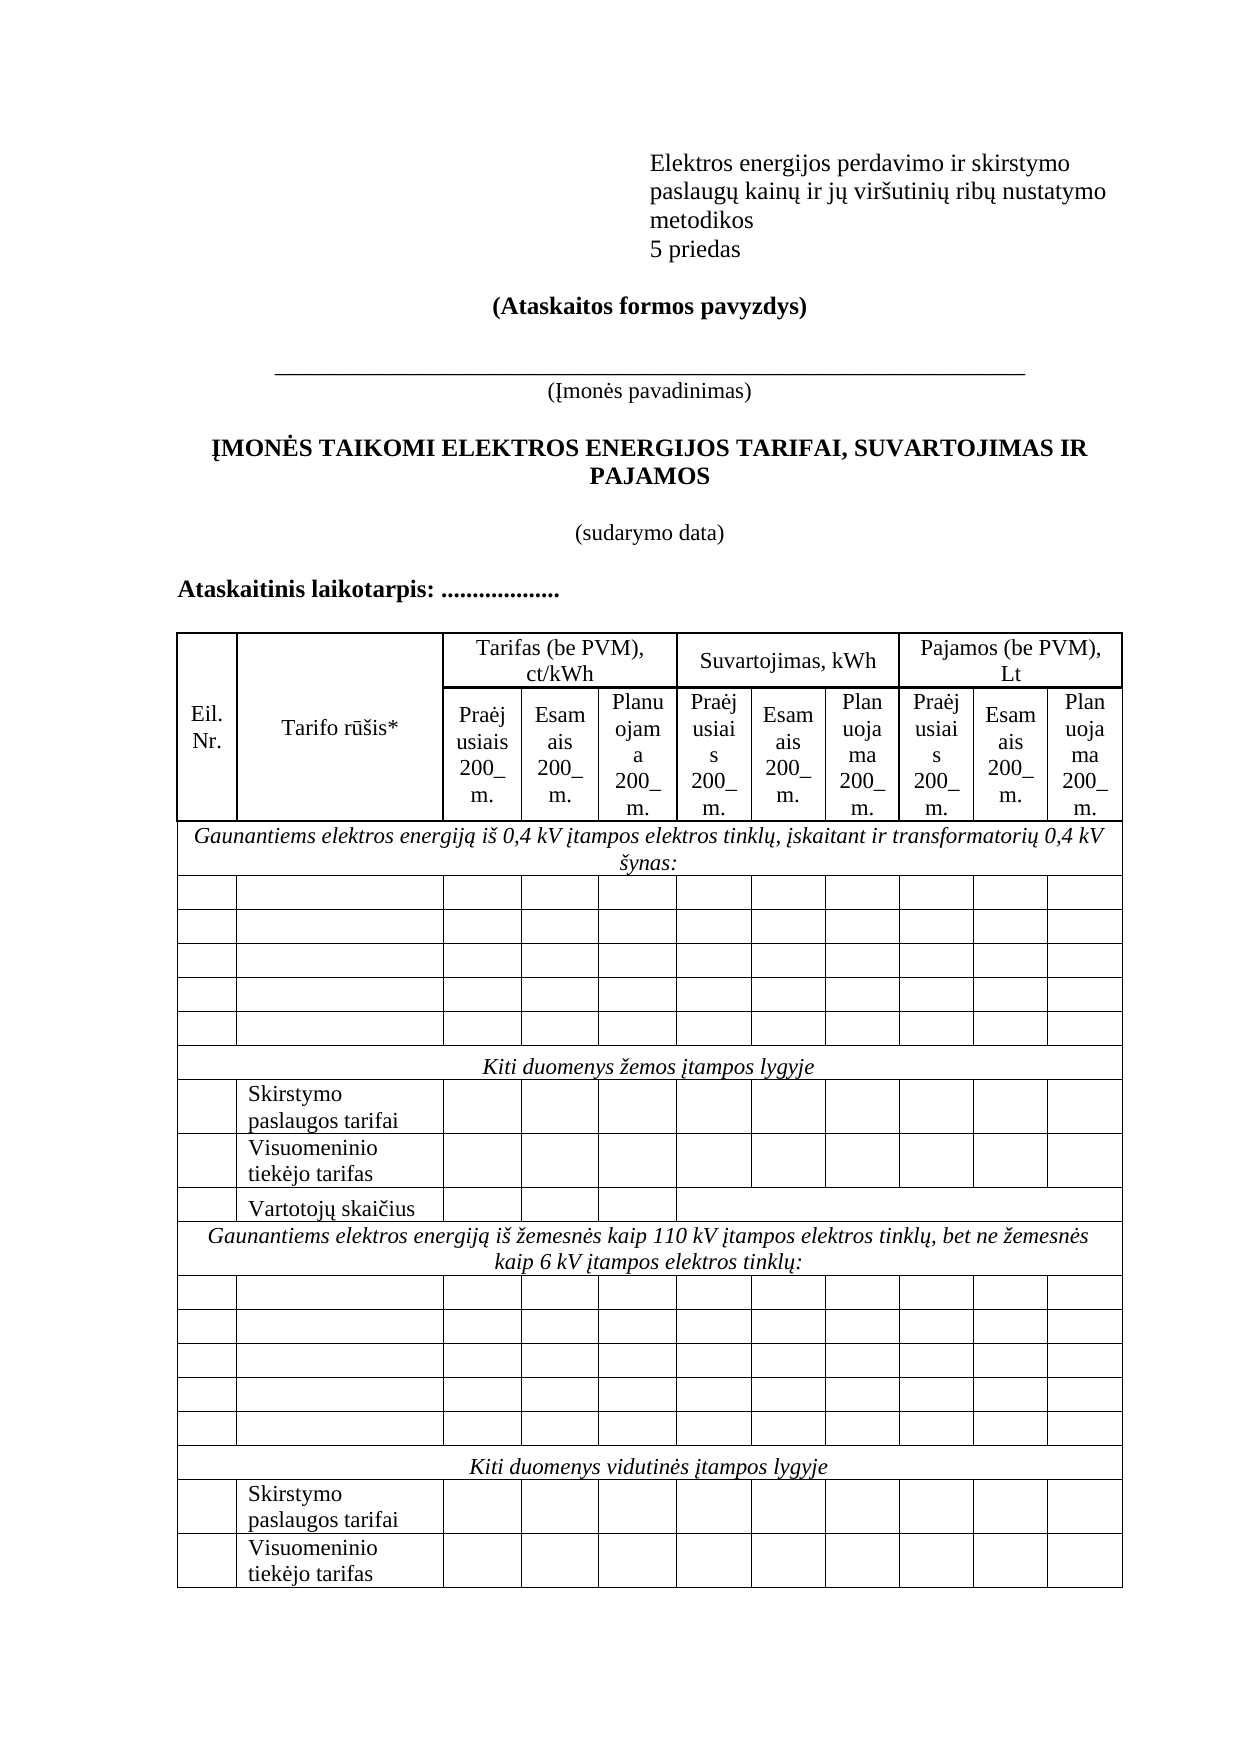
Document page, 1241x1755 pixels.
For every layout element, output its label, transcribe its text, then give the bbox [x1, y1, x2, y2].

table_cell [522, 1534, 598, 1587]
table_cell [974, 1134, 1047, 1187]
table_cell [1048, 1310, 1122, 1343]
table_cell [974, 1534, 1047, 1587]
table_cell [444, 1310, 521, 1343]
table_cell [237, 1412, 443, 1445]
table_cell [826, 1080, 899, 1133]
table_cell [677, 1134, 751, 1187]
table_cell [178, 1188, 236, 1221]
table_cell [752, 1080, 825, 1133]
table_cell [237, 944, 443, 977]
table_cell [522, 1310, 598, 1343]
table_header Tarifas (be PVM), ct/kWh [444, 634, 676, 686]
table_cell Planuojama 200_ m. [599, 689, 676, 820]
table_cell [826, 1412, 899, 1445]
table_cell [522, 1378, 598, 1411]
table_cell [826, 1310, 899, 1343]
table_cell [900, 1534, 973, 1587]
table_cell [237, 1276, 443, 1309]
table_cell [1048, 1534, 1122, 1587]
table_cell [974, 1276, 1047, 1309]
table_cell Kiti duomenys žemos įtampos lygyje [178, 1046, 1122, 1079]
table_cell [974, 1412, 1047, 1445]
table_cell [677, 1534, 751, 1587]
table_cell [677, 1310, 751, 1343]
table_cell [826, 1378, 899, 1411]
table_cell [826, 910, 899, 943]
table_cell [237, 876, 443, 909]
table_cell [677, 978, 751, 1011]
table_cell [444, 1276, 521, 1309]
table_cell [599, 1310, 676, 1343]
table_cell [178, 1276, 236, 1309]
table_cell [752, 910, 825, 943]
table_cell [900, 910, 973, 943]
text Elektros energijos perdavimo ir skirstymo [649, 148, 1122, 176]
table_cell [522, 1480, 598, 1533]
table_cell [677, 1188, 1122, 1221]
table_cell [974, 1480, 1047, 1533]
table_cell [677, 1344, 751, 1377]
table_cell [599, 910, 676, 943]
table_cell [974, 944, 1047, 977]
table_cell Esamais 200_ m. [974, 689, 1047, 820]
table_cell [677, 1080, 751, 1133]
table_cell Gaunantiems elektros energiją iš žemesnės kaip 110 kV įtampos elektros tinklų, bet ne žemesnės kaip 6 kV įtampos elektros tinklų: [178, 1222, 1122, 1275]
table_cell [974, 1344, 1047, 1377]
table_cell [900, 1012, 973, 1045]
table_cell [522, 1276, 598, 1309]
table_header Eil. Nr. [178, 634, 236, 820]
table_cell Praėjusiais 200_ m. [900, 689, 973, 820]
table_cell [444, 1080, 521, 1133]
table_cell [444, 1480, 521, 1533]
table_cell [1048, 1480, 1122, 1533]
table_cell [1048, 978, 1122, 1011]
table_cell [178, 876, 236, 909]
table_cell [522, 944, 598, 977]
table_cell [1048, 944, 1122, 977]
table_cell [178, 910, 236, 943]
table_cell [522, 1344, 598, 1377]
table_cell [900, 1412, 973, 1445]
table_cell [900, 1080, 973, 1133]
table_cell [677, 910, 751, 943]
text paslaugų kainų ir jų viršutinių ribų nustatymo [649, 176, 1122, 205]
text (Įmonės pavadinimas) [177, 378, 1122, 404]
table_cell [826, 1012, 899, 1045]
table_cell Planuojama 200_ m. [1048, 689, 1122, 820]
table_cell [677, 1378, 751, 1411]
table_cell [599, 1412, 676, 1445]
table_cell [677, 1480, 751, 1533]
table_cell [752, 1310, 825, 1343]
table_cell [237, 1344, 443, 1377]
table_cell [677, 944, 751, 977]
table_cell [677, 1276, 751, 1309]
table_cell [752, 1344, 825, 1377]
table_cell Visuomeninio tiekėjo tarifas [237, 1134, 443, 1187]
table_cell [599, 876, 676, 909]
table_cell Skirstymo paslaugos tarifai [237, 1080, 443, 1133]
table_header Suvartojimas, kWh [678, 634, 898, 686]
table_cell [826, 876, 899, 909]
table_cell [974, 978, 1047, 1011]
table_cell [752, 978, 825, 1011]
table_cell Praėjusiais 200_ m. [444, 689, 521, 820]
table_cell [237, 978, 443, 1011]
text ĮMONĖS TAIKOMI ELEKTROS ENERGIJOS TARIFAI, SUVARTOJIMAS IR PAJAMOS [177, 433, 1122, 490]
table_cell [178, 1012, 236, 1045]
table_cell [444, 944, 521, 977]
table_cell [178, 1344, 236, 1377]
table_cell [752, 876, 825, 909]
table_cell [900, 978, 973, 1011]
table_cell Kiti duomenys vidutinės įtampos lygyje [178, 1446, 1122, 1479]
table_cell [752, 1012, 825, 1045]
table_cell [599, 978, 676, 1011]
table_cell Esamais 200_ m. [522, 689, 598, 820]
table_cell [1048, 1134, 1122, 1187]
table_cell [900, 1310, 973, 1343]
table_cell [900, 1276, 973, 1309]
table_cell [444, 876, 521, 909]
table_cell [599, 1012, 676, 1045]
table_cell [522, 1134, 598, 1187]
table_cell [974, 1012, 1047, 1045]
table_cell [237, 1012, 443, 1045]
table_cell [752, 1134, 825, 1187]
table_cell [599, 1188, 676, 1221]
table_cell Planuojama 200_ m. [826, 689, 898, 820]
table_cell [974, 1080, 1047, 1133]
table_cell [752, 1276, 825, 1309]
table_cell [178, 1534, 236, 1587]
table_cell [1048, 1344, 1122, 1377]
table_cell [522, 1412, 598, 1445]
table_cell Esamais 200_ m. [752, 689, 825, 820]
table_cell [826, 944, 899, 977]
table_cell [444, 1188, 521, 1221]
table_cell Vartotojų skaičius [237, 1188, 443, 1221]
text 5 priedas [649, 234, 1122, 263]
table_cell Praėjusiais 200_ m. [678, 689, 751, 820]
table_cell [900, 1480, 973, 1533]
table_cell [237, 910, 443, 943]
table_cell [178, 1378, 236, 1411]
table_cell [1048, 1378, 1122, 1411]
table_cell [522, 876, 598, 909]
table_cell [444, 1534, 521, 1587]
table_cell [900, 1134, 973, 1187]
table_cell [444, 1378, 521, 1411]
table_cell [826, 1480, 899, 1533]
table_cell [826, 1344, 899, 1377]
table_cell [522, 1012, 598, 1045]
table_cell [974, 910, 1047, 943]
table_cell [1048, 910, 1122, 943]
table_cell [974, 876, 1047, 909]
table_cell [752, 944, 825, 977]
text (sudarymo data) [177, 519, 1122, 545]
table_cell [237, 1378, 443, 1411]
table_cell [522, 978, 598, 1011]
table_cell [599, 1080, 676, 1133]
table_cell [974, 1310, 1047, 1343]
table_cell [677, 1412, 751, 1445]
table_cell [826, 1134, 899, 1187]
table_cell [444, 910, 521, 943]
table_cell [1048, 1012, 1122, 1045]
table_cell Visuomeninio tiekėjo tarifas [237, 1534, 443, 1587]
table_cell [752, 1412, 825, 1445]
table_cell [237, 1310, 443, 1343]
table_cell [826, 978, 899, 1011]
text (Ataskaitos formos pavyzdys) [177, 291, 1122, 320]
text Ataskaitinis laikotarpis: ................... [177, 574, 1122, 603]
table_cell [826, 1534, 899, 1587]
text ____________________________________________________________ [177, 349, 1122, 378]
table_cell [974, 1378, 1047, 1411]
table_cell [1048, 1080, 1122, 1133]
table_cell [178, 1080, 236, 1133]
table_cell [752, 1378, 825, 1411]
table_cell Skirstymo paslaugos tarifai [237, 1480, 443, 1533]
table_cell [444, 978, 521, 1011]
table_cell [677, 876, 751, 909]
table_cell [599, 1134, 676, 1187]
table_cell [599, 1378, 676, 1411]
table_cell [900, 944, 973, 977]
table_cell Gaunantiems elektros energiją iš 0,4 kV įtampos elektros tinklų, įskaitant ir transformatorių 0,4 kV šynas: [178, 822, 1122, 875]
table_cell [599, 1480, 676, 1533]
table_cell [444, 1012, 521, 1045]
table_cell [900, 1344, 973, 1377]
table_cell [599, 1276, 676, 1309]
table_header Tarifo rūšis* [238, 634, 442, 820]
text metodikos [649, 205, 1122, 234]
table_cell [178, 1480, 236, 1533]
table_cell [178, 1310, 236, 1343]
table_cell [444, 1412, 521, 1445]
table_cell [522, 1080, 598, 1133]
table_cell [900, 1378, 973, 1411]
table_cell [1048, 1276, 1122, 1309]
table_cell [599, 944, 676, 977]
table_cell [178, 978, 236, 1011]
table_cell [1048, 876, 1122, 909]
table_cell [599, 1344, 676, 1377]
table_cell [900, 876, 973, 909]
table_cell [826, 1276, 899, 1309]
table_cell [599, 1534, 676, 1587]
table_cell [522, 910, 598, 943]
table_cell [178, 1412, 236, 1445]
table_cell [178, 1134, 236, 1187]
table_cell [1048, 1412, 1122, 1445]
table_cell [178, 944, 236, 977]
table_cell [677, 1012, 751, 1045]
table_cell [444, 1344, 521, 1377]
table_cell [522, 1188, 598, 1221]
table_cell [752, 1480, 825, 1533]
table_cell [444, 1134, 521, 1187]
table_header Pajamos (be PVM), Lt [900, 634, 1121, 686]
table_cell [752, 1534, 825, 1587]
